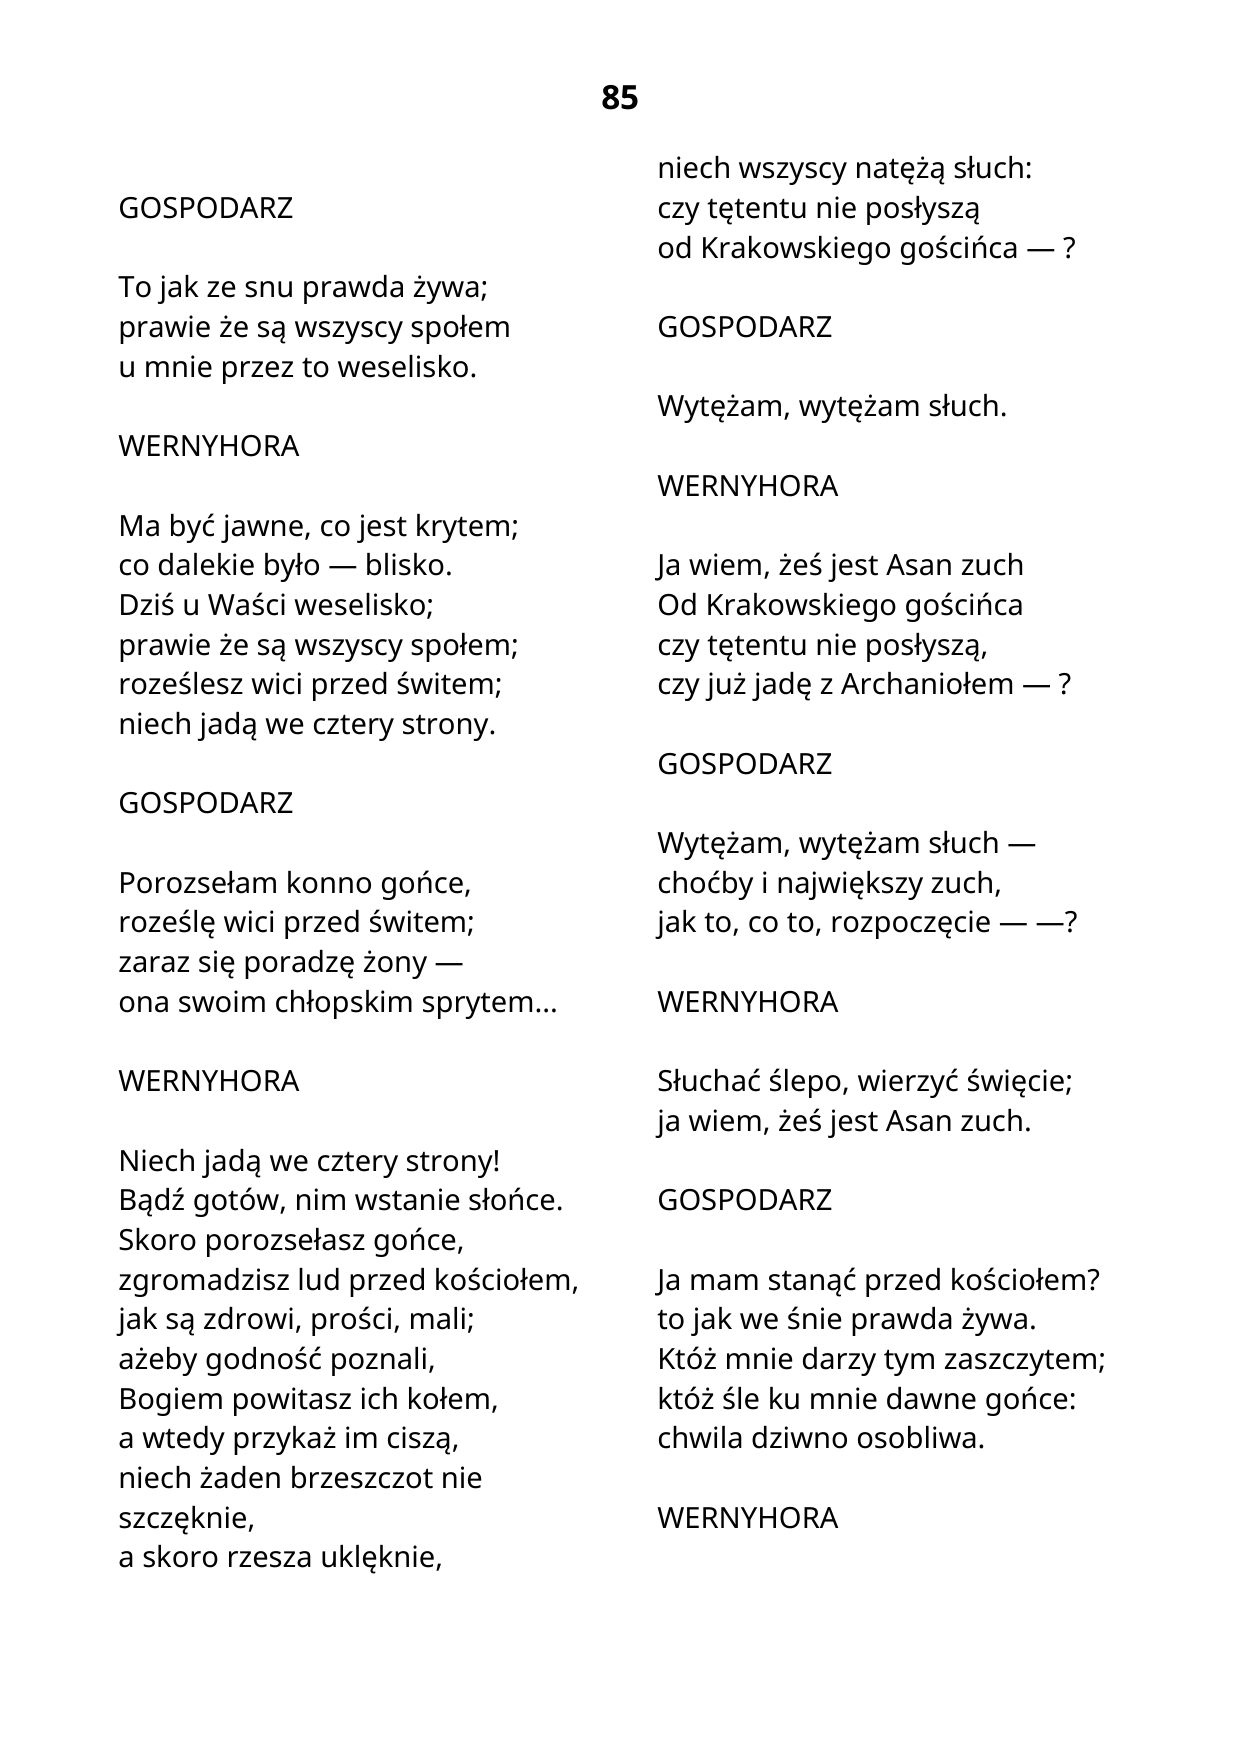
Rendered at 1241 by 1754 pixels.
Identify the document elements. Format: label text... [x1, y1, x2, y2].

text WERNYHORA [118, 1060, 583, 1100]
text a skoro rzesza uklęknie, [118, 1537, 583, 1576]
text Ja mam stanąć przed kościołem? [657, 1259, 1122, 1298]
text co dalekie było — blisko. [118, 544, 583, 584]
text Bądź gotów, nim wstanie słońce. [118, 1179, 583, 1219]
text Ja wiem, żeś jest Asan zuch [657, 544, 1122, 584]
text niech żaden brzeszczot nie szczęknie, [118, 1457, 583, 1537]
text roześlesz wici przed świtem; [118, 663, 583, 703]
text Skoro porozsełasz gońce, [118, 1219, 583, 1259]
text ażeby godność poznali, [118, 1338, 583, 1378]
text czy tętentu nie posłyszą, [657, 624, 1122, 663]
text Wytężam, wytężam słuch. [657, 386, 1122, 425]
text Słuchać ślepo, wierzyć święcie; [657, 1060, 1122, 1100]
text WERNYHORA [118, 425, 583, 465]
text Niech jadą we cztery strony! [118, 1140, 583, 1179]
text Dziś u Waści weselisko; [118, 584, 583, 624]
text roześlę wici przed świtem; [118, 902, 583, 941]
text WERNYHORA [657, 981, 1122, 1021]
text niech jadą we cztery strony. [118, 703, 583, 743]
text czy już jadę z Archaniołem — ? [657, 663, 1122, 703]
text to jak we śnie prawda żywa. [657, 1298, 1122, 1338]
text WERNYHORA [657, 1497, 1122, 1537]
text GOSPODARZ [118, 187, 583, 227]
text GOSPODARZ [657, 306, 1122, 346]
text To jak ze snu prawda żywa; [118, 267, 583, 306]
text u mnie przez to weselisko. [118, 346, 583, 386]
text choćby i największy zuch, [657, 862, 1122, 902]
text GOSPODARZ [657, 743, 1122, 783]
text GOSPODARZ [657, 1179, 1122, 1219]
text od Krakowskiego gościńca — ? [657, 227, 1122, 267]
text czy tętentu nie posłyszą [657, 187, 1122, 227]
text chwila dziwno osobliwa. [657, 1418, 1122, 1457]
text Wytężam, wytężam słuch — [657, 822, 1122, 862]
text jak to, co to, rozpoczęcie — —? [657, 902, 1122, 941]
text Któż mnie darzy tym zaszczytem; [657, 1338, 1122, 1378]
text zgromadzisz lud przed kościołem, [118, 1259, 583, 1298]
text WERNYHORA [657, 465, 1122, 505]
text Od Krakowskiego gościńca [657, 584, 1122, 624]
text Ma być jawne, co jest krytem; [118, 505, 583, 544]
text jak są zdrowi, prości, mali; [118, 1298, 583, 1338]
text Bogiem powitasz ich kołem, [118, 1378, 583, 1418]
text prawie że są wszyscy społem [118, 306, 583, 346]
text GOSPODARZ [118, 783, 583, 822]
text ona swoim chłopskim sprytem... [118, 981, 583, 1021]
text prawie że są wszyscy społem; [118, 624, 583, 663]
text któż śle ku mnie dawne gońce: [657, 1378, 1122, 1418]
text zaraz się poradzę żony — [118, 941, 583, 981]
text Porozsełam konno gońce, [118, 862, 583, 902]
text a wtedy przykaż im ciszą, [118, 1418, 583, 1457]
text ja wiem, żeś jest Asan zuch. [657, 1100, 1122, 1140]
text niech wszyscy natężą słuch: [657, 148, 1122, 187]
